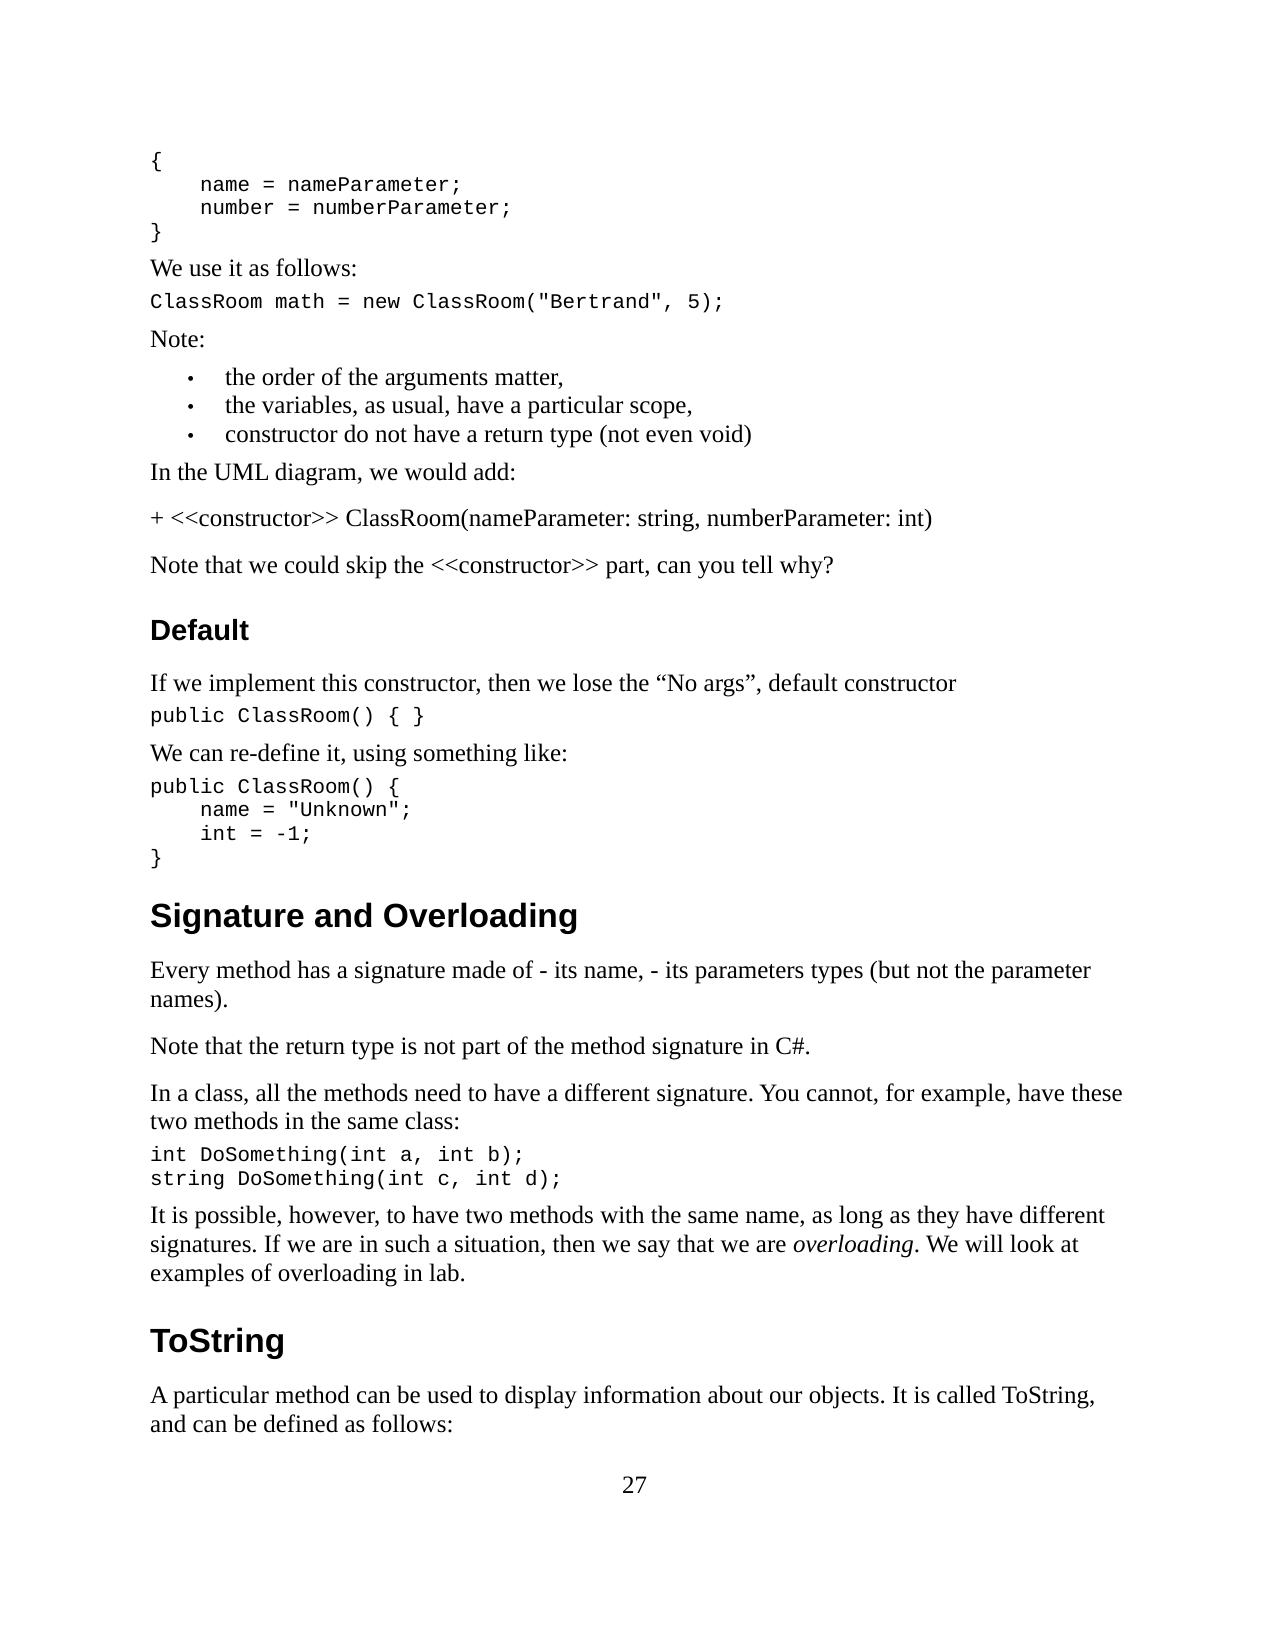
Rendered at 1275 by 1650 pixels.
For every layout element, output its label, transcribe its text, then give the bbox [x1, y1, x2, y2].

text It is possible, however, to have two methods with the same name, as long as they have different signatures. If we are in such a situation, then we say that we are overloading. We will look at examples of overloading in lab. [150, 1200, 1125, 1287]
text In the UML diagram, we would add: [150, 457, 1125, 486]
subtitle Signature and Overloading [150, 895, 1125, 934]
list the variables, as usual, have a particular scope, [187, 390, 1125, 419]
text number = numberParameter; [150, 197, 1125, 221]
text We can re-define it, using something like: [150, 738, 1125, 767]
text name = "Unknown"; [150, 799, 1125, 823]
text public ClassRoom() { } [150, 706, 1125, 729]
text name = nameParameter; [150, 174, 1125, 197]
text int DoSomething(int a, int b); [150, 1144, 1125, 1168]
subtitle Default [150, 613, 1125, 646]
text } [150, 847, 1125, 870]
subtitle ToString [150, 1321, 1125, 1359]
text public ClassRoom() { [150, 776, 1125, 799]
text We use it as follows: [150, 253, 1125, 282]
text Every method has a signature made of - its name, - its parameters types (but not the parameter names). [150, 956, 1125, 1013]
text } [150, 221, 1125, 244]
text In a class, all the methods need to have a different signature. You cannot, for example, have these two methods in the same class: [150, 1078, 1125, 1135]
text Note: [150, 324, 1125, 353]
text If we implement this constructor, then we lose the “No args”, default constructor [150, 668, 1125, 697]
text Note that the return type is not part of the method signature in C#. [150, 1031, 1125, 1060]
text A particular method can be used to display information about our objects. It is called ToString, and can be defined as follows: [150, 1381, 1125, 1438]
list the order of the arguments matter, [187, 362, 1125, 390]
list constructor do not have a return type (not even void) [187, 419, 1125, 448]
text string DoSomething(int c, int d); [150, 1168, 1125, 1191]
text { [150, 150, 1125, 174]
text Note that we could skip the <<constructor>> part, can you tell why? [150, 550, 1125, 579]
text + <<constructor>> ClassRoom(nameParameter: string, numberParameter: int) [150, 503, 1125, 532]
text int = -1; [150, 823, 1125, 847]
text ClassRoom math = new ClassRoom("Bertrand", 5); [150, 291, 1125, 315]
